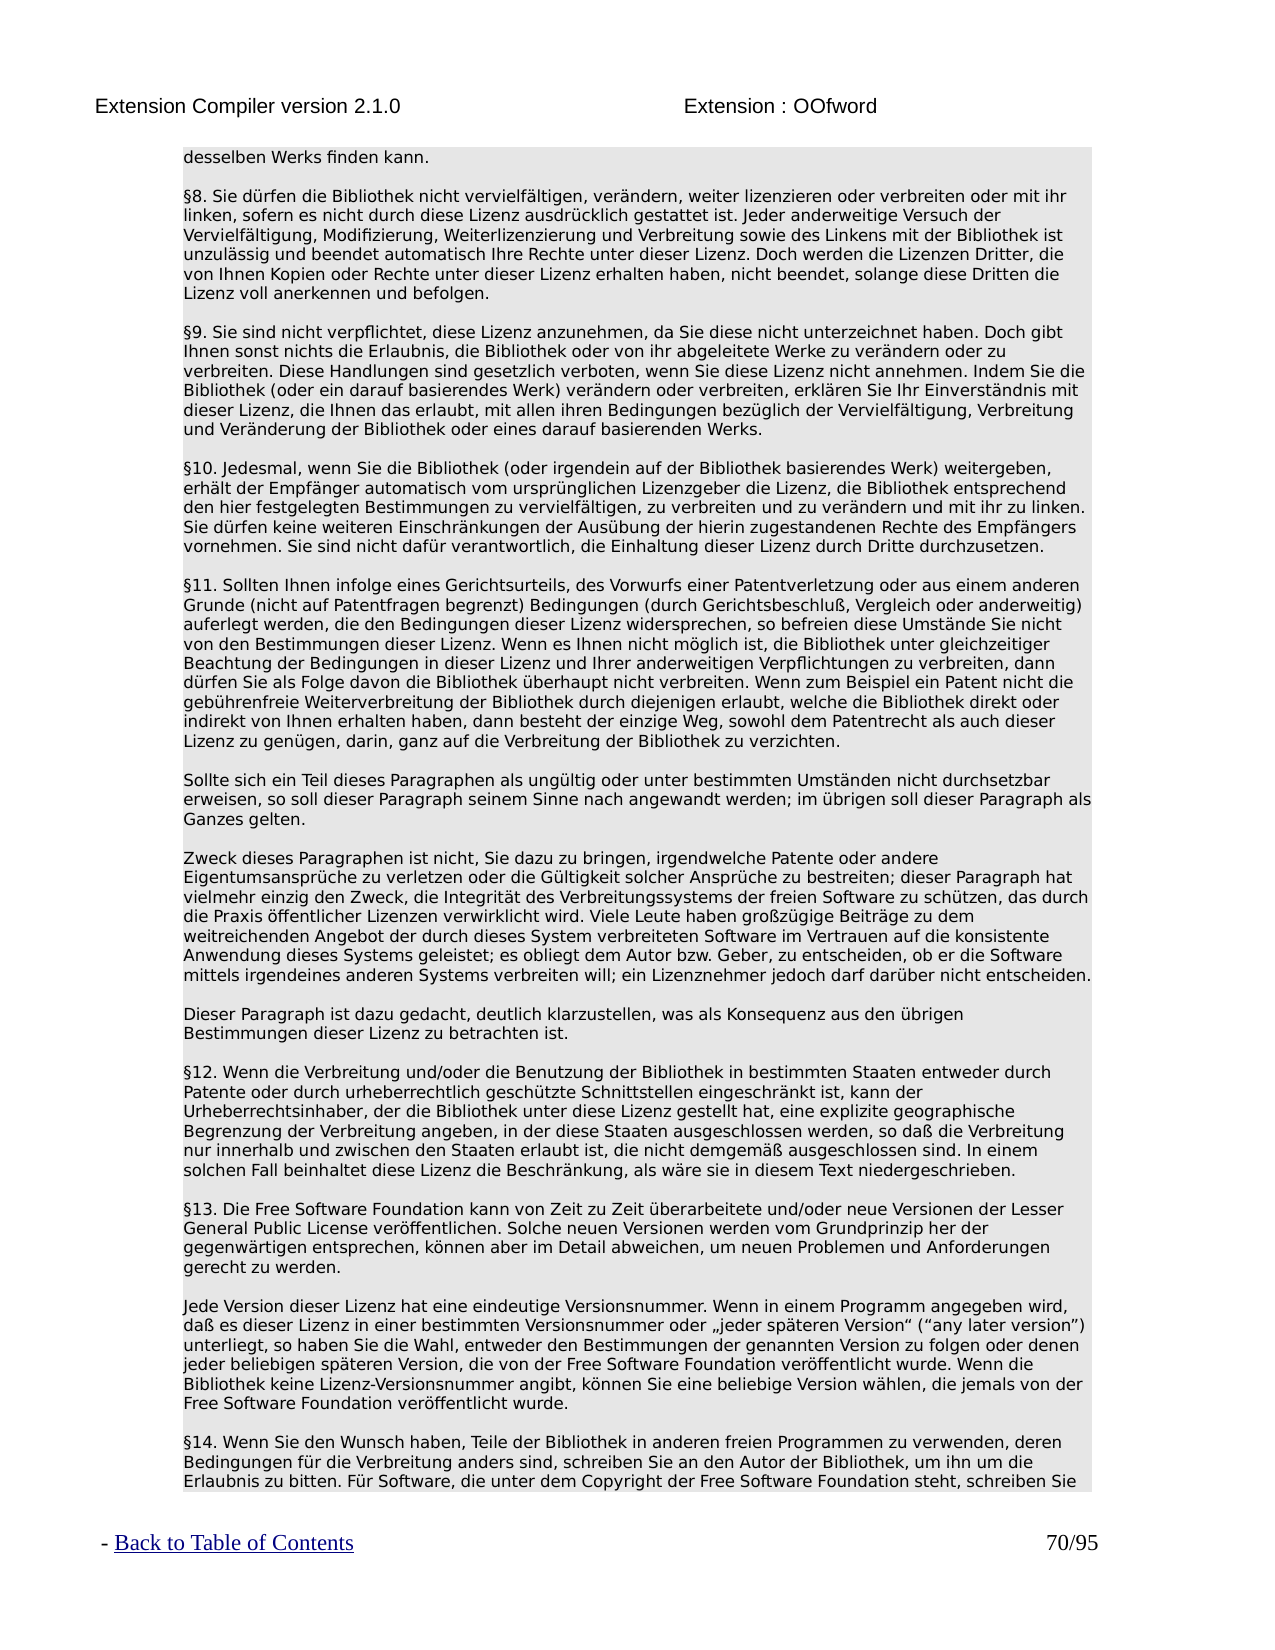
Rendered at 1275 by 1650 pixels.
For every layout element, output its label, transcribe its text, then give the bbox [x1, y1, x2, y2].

text §10. Jedesmal, wenn Sie die Bibliothek (oder irgendein auf der Bibliothek basierendes Werk) weitergeben, erhält der Empfänger automatisch vom ursprünglichen Lizenzgeber die Lizenz, die Bibliothek entsprechend den hier festgelegten Bestimmungen zu vervielfältigen, zu verbreiten und zu verändern und mit ihr zu linken. Sie dürfen keine weiteren Einschränkungen der Ausübung der hierin zugestandenen Rechte des Empfängers vornehmen. Sie sind nicht dafür verantwortlich, die Einhaltung dieser Lizenz durch Dritte durchzusetzen. [183, 459, 1092, 557]
text §9. Sie sind nicht verpflichtet, diese Lizenz anzunehmen, da Sie diese nicht unterzeichnet haben. Doch gibt Ihnen sonst nichts die Erlaubnis, die Bibliothek oder von ihr abgeleitete Werke zu verändern oder zu verbreiten. Diese Handlungen sind gesetzlich verboten, wenn Sie diese Lizenz nicht annehmen. Indem Sie die Bibliothek (oder ein darauf basierendes Werk) verändern oder verbreiten, erklären Sie Ihr Einverständnis mit dieser Lizenz, die Ihnen das erlaubt, mit allen ihren Bedingungen bezüglich der Vervielfältigung, Verbreitung und Veränderung der Bibliothek oder eines darauf basierenden Werks. [183, 323, 1092, 440]
text desselben Werks finden kann. [183, 147, 1092, 167]
text Jede Version dieser Lizenz hat eine eindeutige Versionsnummer. Wenn in einem Programm angegeben wird, daß es dieser Lizenz in einer bestimmten Versionsnummer oder „jeder späteren Version“ (“any later version”) unterliegt, so haben Sie die Wahl, entweder den Bestimmungen der genannten Version zu folgen oder denen jeder beliebigen späteren Version, die von der Free Software Foundation veröffentlicht wurde. Wenn die Bibliothek keine Lizenz-Versionsnummer angibt, können Sie eine beliebige Version wählen, die jemals von der Free Software Foundation veröffentlicht wurde. [183, 1297, 1092, 1414]
text §13. Die Free Software Foundation kann von Zeit zu Zeit überarbeitete und/oder neue Versionen der Lesser General Public License veröffentlichen. Solche neuen Versionen werden vom Grundprinzip her der gegenwärtigen entsprechen, können aber im Detail abweichen, um neuen Problemen und Anforderungen gerecht zu werden. [183, 1199, 1092, 1277]
text §8. Sie dürfen die Bibliothek nicht vervielfältigen, verändern, weiter lizenzieren oder verbreiten oder mit ihr linken, sofern es nicht durch diese Lizenz ausdrücklich gestattet ist. Jeder anderweitige Versuch der Vervielfältigung, Modifizierung, Weiterlizenzierung und Verbreitung sowie des Linkens mit der Bibliothek ist unzulässig und beendet automatisch Ihre Rechte unter dieser Lizenz. Doch werden die Lizenzen Dritter, die von Ihnen Kopien oder Rechte unter dieser Lizenz erhalten haben, nicht beendet, solange diese Dritten die Lizenz voll anerkennen und befolgen. [183, 186, 1092, 303]
text §11. Sollten Ihnen infolge eines Gerichtsurteils, des Vorwurfs einer Patentverletzung oder aus einem anderen Grunde (nicht auf Patentfragen begrenzt) Bedingungen (durch Gerichtsbeschluß, Vergleich oder anderweitig) auferlegt werden, die den Bedingungen dieser Lizenz widersprechen, so befreien diese Umstände Sie nicht von den Bestimmungen dieser Lizenz. Wenn es Ihnen nicht möglich ist, die Bibliothek unter gleichzeitiger Beachtung der Bedingungen in dieser Lizenz und Ihrer anderweitigen Verpflichtungen zu verbreiten, dann dürfen Sie als Folge davon die Bibliothek überhaupt nicht verbreiten. Wenn zum Beispiel ein Patent nicht die gebührenfreie Weiterverbreitung der Bibliothek durch diejenigen erlaubt, welche die Bibliothek direkt oder indirekt von Ihnen erhalten haben, dann besteht der einzige Weg, sowohl dem Patentrecht als auch dieser Lizenz zu genügen, darin, ganz auf die Verbreitung der Bibliothek zu verzichten. [183, 576, 1092, 751]
text §12. Wenn die Verbreitung und/oder die Benutzung der Bibliothek in bestimmten Staaten entweder durch Patente oder durch urheberrechtlich geschützte Schnittstellen eingeschränkt ist, kann der Urheberrechtsinhaber, der die Bibliothek unter diese Lizenz gestellt hat, eine explizite geographische Begrenzung der Verbreitung angeben, in der diese Staaten ausgeschlossen werden, so daß die Verbreitung nur innerhalb und zwischen den Staaten erlaubt ist, die nicht demgemäß ausgeschlossen sind. In einem solchen Fall beinhaltet diese Lizenz die Beschränkung, als wäre sie in diesem Text niedergeschrieben. [183, 1063, 1092, 1180]
text Sollte sich ein Teil dieses Paragraphen als ungültig oder unter bestimmten Umständen nicht durchsetzbar erweisen, so soll dieser Paragraph seinem Sinne nach angewandt werden; im übrigen soll dieser Paragraph als Ganzes gelten. [183, 771, 1092, 829]
text Zweck dieses Paragraphen ist nicht, Sie dazu zu bringen, irgendwelche Patente oder andere Eigentumsansprüche zu verletzen oder die Gültigkeit solcher Ansprüche zu bestreiten; dieser Paragraph hat vielmehr einzig den Zweck, die Integrität des Verbreitungssystems der freien Software zu schützen, das durch die Praxis öffentlicher Lizenzen verwirklicht wird. Viele Leute haben großzügige Beiträge zu dem weitreichenden Angebot der durch dieses System verbreiteten Software im Vertrauen auf die konsistente Anwendung dieses Systems geleistet; es obliegt dem Autor bzw. Geber, zu entscheiden, ob er die Software mittels irgendeines anderen Systems verbreiten will; ein Lizenznehmer jedoch darf darüber nicht entscheiden. [183, 849, 1092, 985]
text §14. Wenn Sie den Wunsch haben, Teile der Bibliothek in anderen freien Programmen zu verwenden, deren Bedingungen für die Verbreitung anders sind, schreiben Sie an den Autor der Bibliothek, um ihn um die Erlaubnis zu bitten. Für Software, die unter dem Copyright der Free Software Foundation steht, schreiben Sie [183, 1433, 1092, 1492]
text Dieser Paragraph ist dazu gedacht, deutlich klarzustellen, was als Konsequenz aus den übrigen Bestimmungen dieser Lizenz zu betrachten ist. [183, 1004, 1092, 1043]
